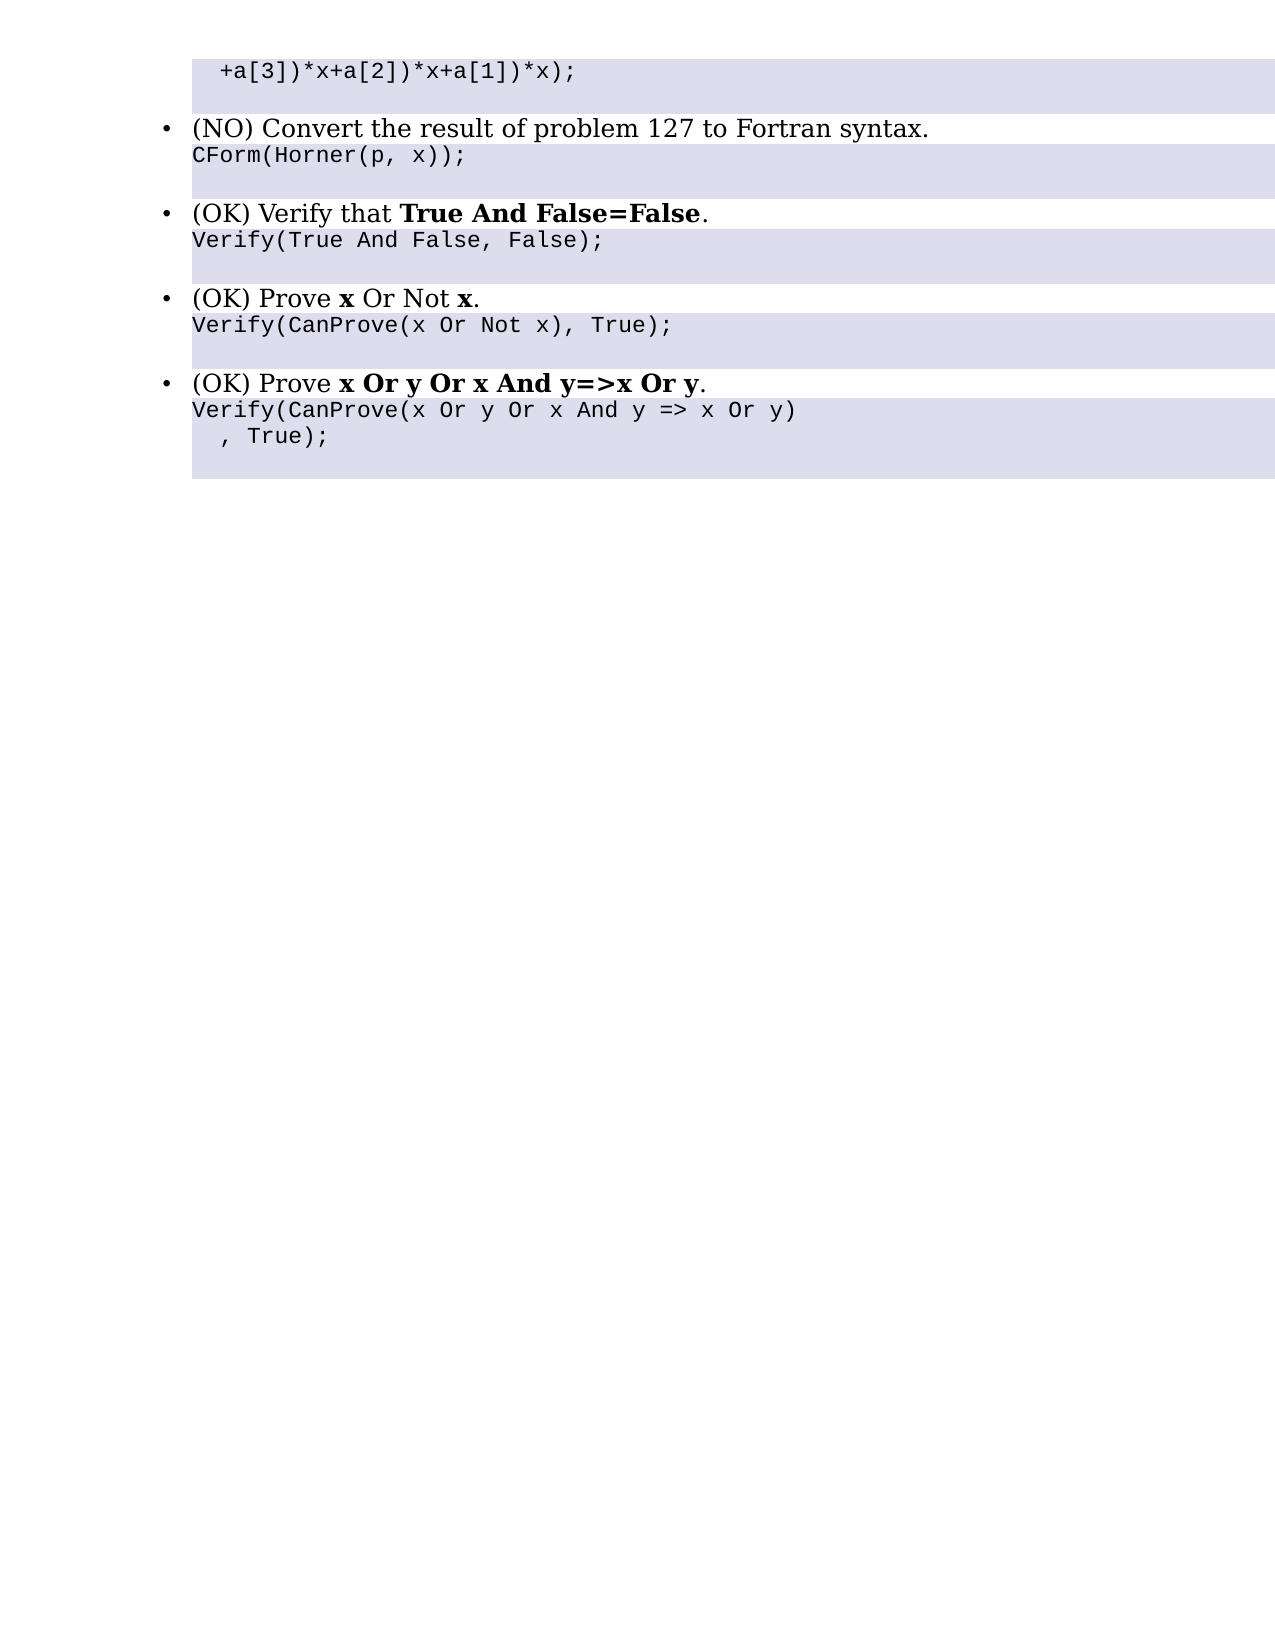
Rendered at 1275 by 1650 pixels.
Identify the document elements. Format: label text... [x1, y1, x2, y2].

table_header CForm(Horner(p, x)); [192, 144, 1275, 199]
table_header +a[3])*x+a[2])*x+a[1])*x); [192, 59, 1275, 114]
table_header Verify(CanProve(x Or y Or x And y => x Or y) , True); [192, 398, 1275, 479]
table_header Verify(CanProve(x Or Not x), True); [192, 313, 1275, 369]
list (OK) Prove x Or Not x. [162, 284, 1216, 313]
table_header Verify(True And False, False); [192, 229, 1275, 284]
list (OK) Verify that True And False=False. [162, 199, 1216, 228]
list (NO) Convert the result of problem 127 to Fortran syntax. [162, 114, 1216, 144]
list (OK) Prove x Or y Or x And y=>x Or y. [162, 369, 1216, 398]
